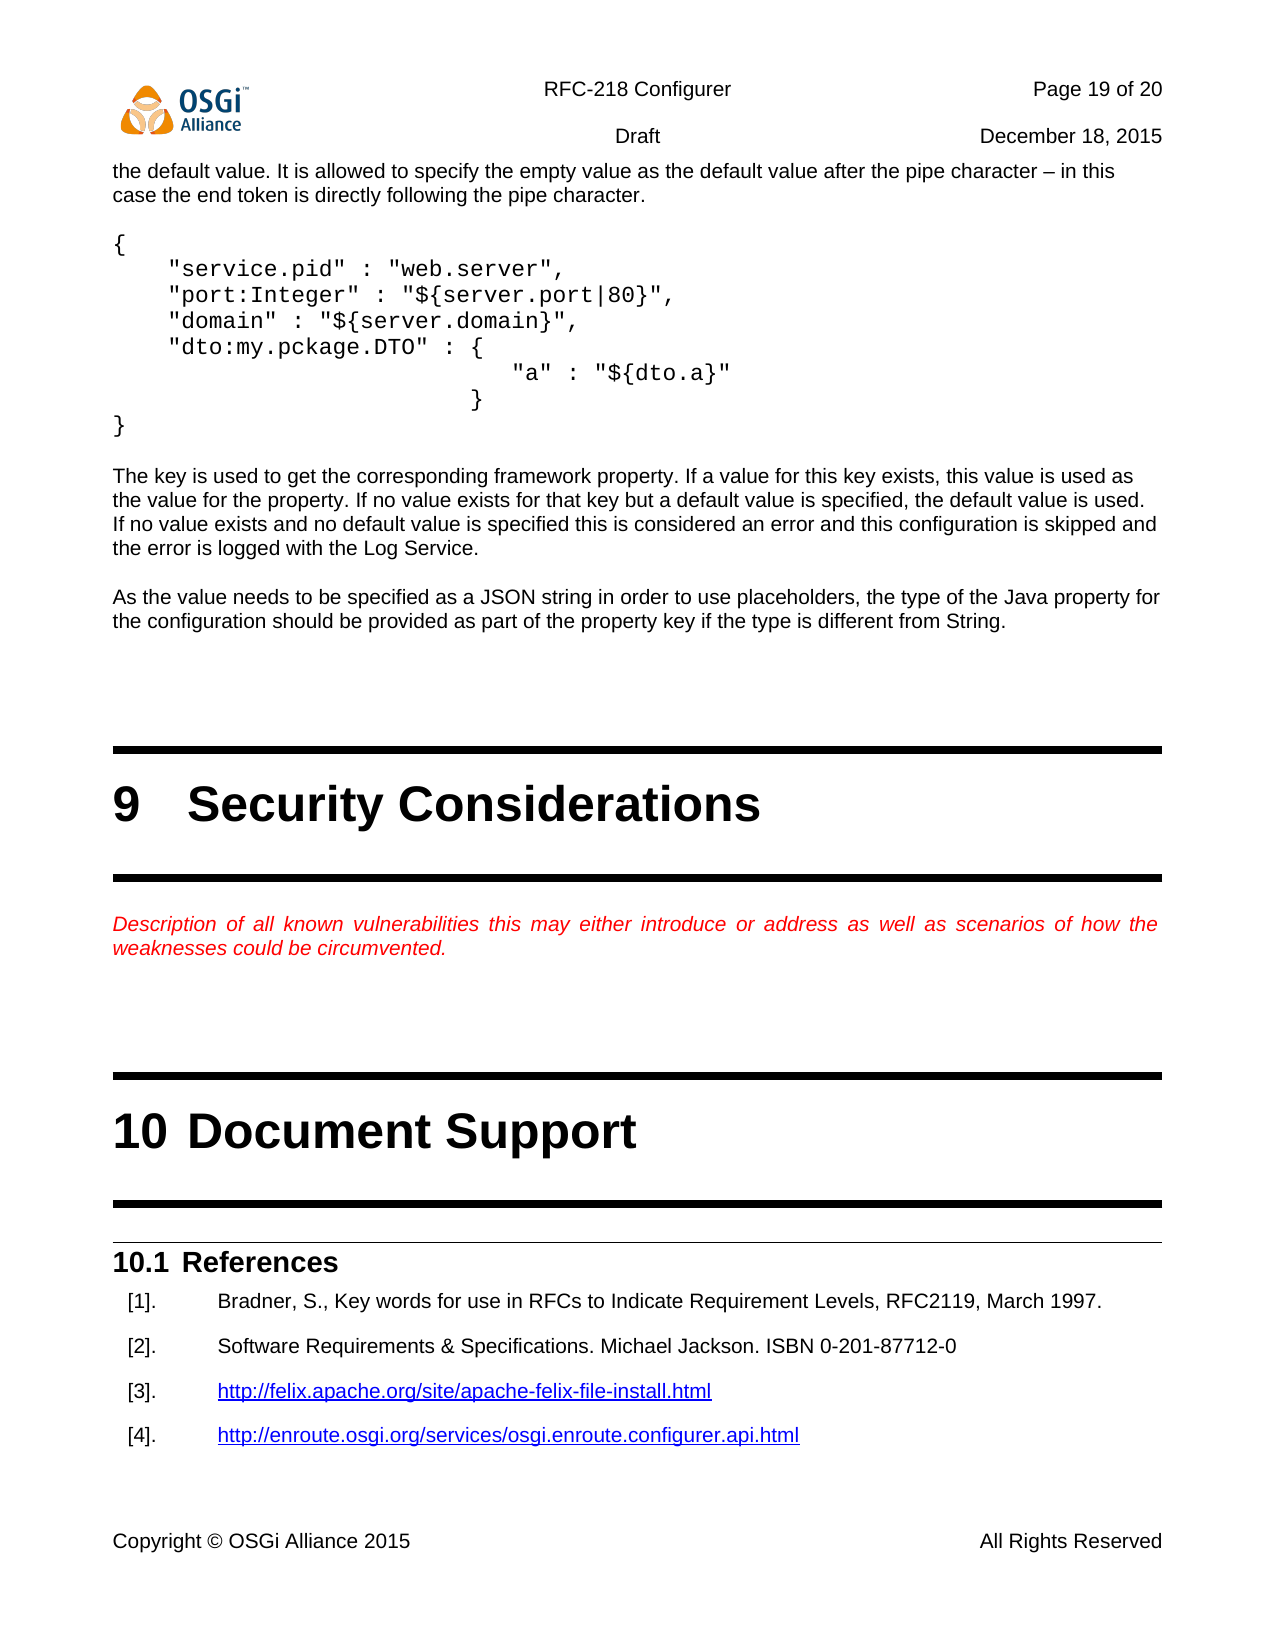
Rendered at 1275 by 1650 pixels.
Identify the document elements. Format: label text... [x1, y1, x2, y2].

text The key is used to get the corresponding framework property. If a value for this key exists, this value is used as the value for the property. If no value exists for that key but a default value is specified, the default value is used. If no value exists and no default value is specified this is considered an error and this configuration is skipped and the error is logged with the Log Service. [112, 464, 1162, 560]
text the default value. It is allowed to specify the empty value as the default value after the pipe character – in this case the end token is directly following the pipe character. [112, 159, 1162, 207]
text Description of all known vulnerabilities this may either introduce or address as well as scenarios of how the weaknesses could be circumvented. [112, 911, 1162, 959]
list http://felix.apache.org/site/apache-felix-file-install.html [127, 1378, 1162, 1402]
text As the value needs to be specified as a JSON string in order to use placeholders, the type of the Java property for the configuration should be provided as part of the property key if the type is different from String. [112, 585, 1162, 633]
subtitle Document Support [112, 1073, 1162, 1208]
list Software Requirements & Specifications. Michael Jackson. ISBN 0-201-87712-0 [127, 1334, 1162, 1358]
text { "service.pid" : "web.server", "port:Integer" : "${server.port|80}", "domain" : "${server.domain}", "dto:my.pckage.DTO" : { "a" : "${dto.a}" } } [112, 232, 1162, 439]
subtitle References [112, 1243, 1162, 1278]
list Bradner, S., Key words for use in RFCs to Indicate Requirement Levels, RFC2119, March 1997. [127, 1289, 1162, 1313]
picture [113, 78, 257, 142]
list http://enroute.osgi.org/services/osgi.enroute.configurer.api.html [127, 1423, 1162, 1447]
subtitle Security Considerations [112, 747, 1162, 882]
